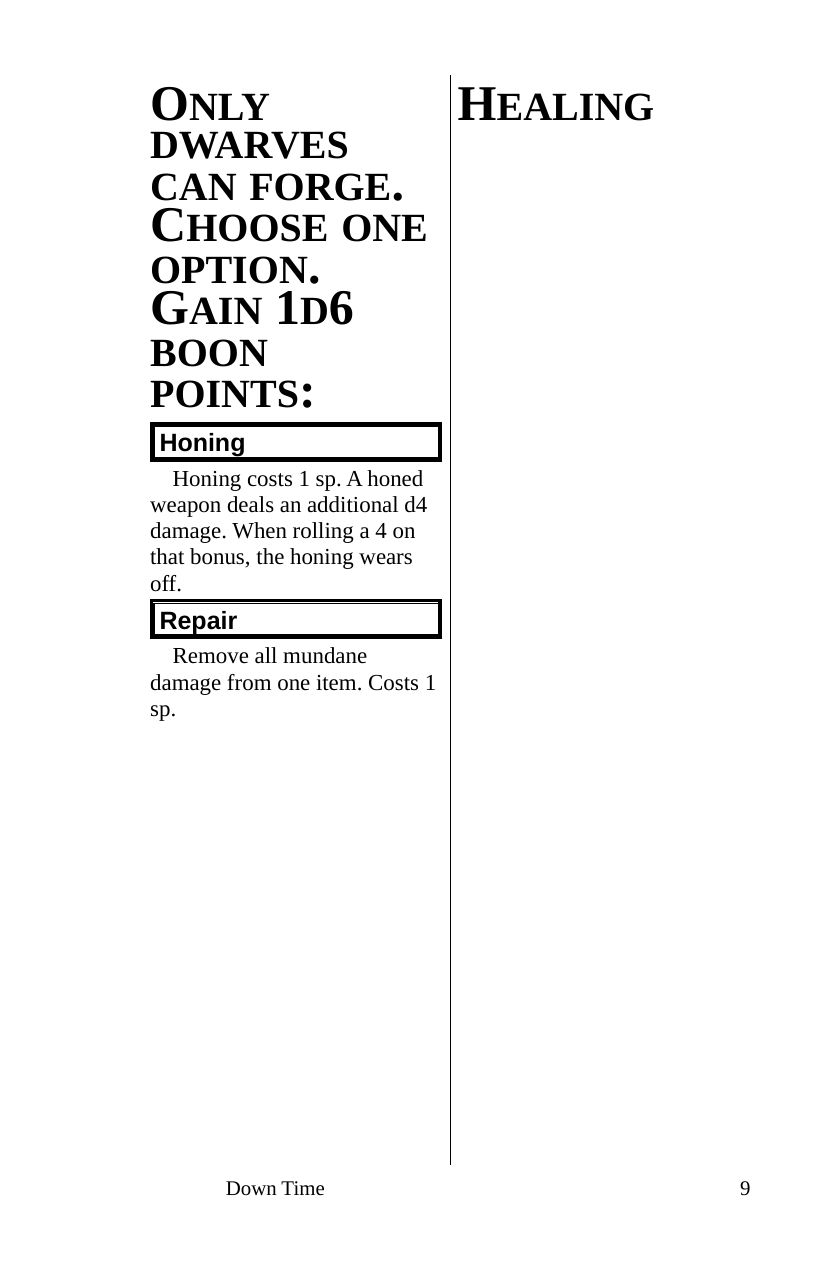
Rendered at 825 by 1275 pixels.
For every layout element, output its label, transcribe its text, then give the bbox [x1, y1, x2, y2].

text Remove all mundane damage from one item. Costs 1 sp. [150, 642, 442, 721]
text Only dwarves can forge. Choose one option. Gain 1d6 boon points: [150, 87, 442, 418]
subtitle Healing [457, 87, 750, 128]
subtitle Honing [155, 427, 438, 457]
text Honing costs 1 sp. A honed weapon deals an additional d4 damage. When rolling a 4 on that bonus, the honing wears off. [150, 464, 442, 596]
subtitle Repair [155, 604, 438, 634]
